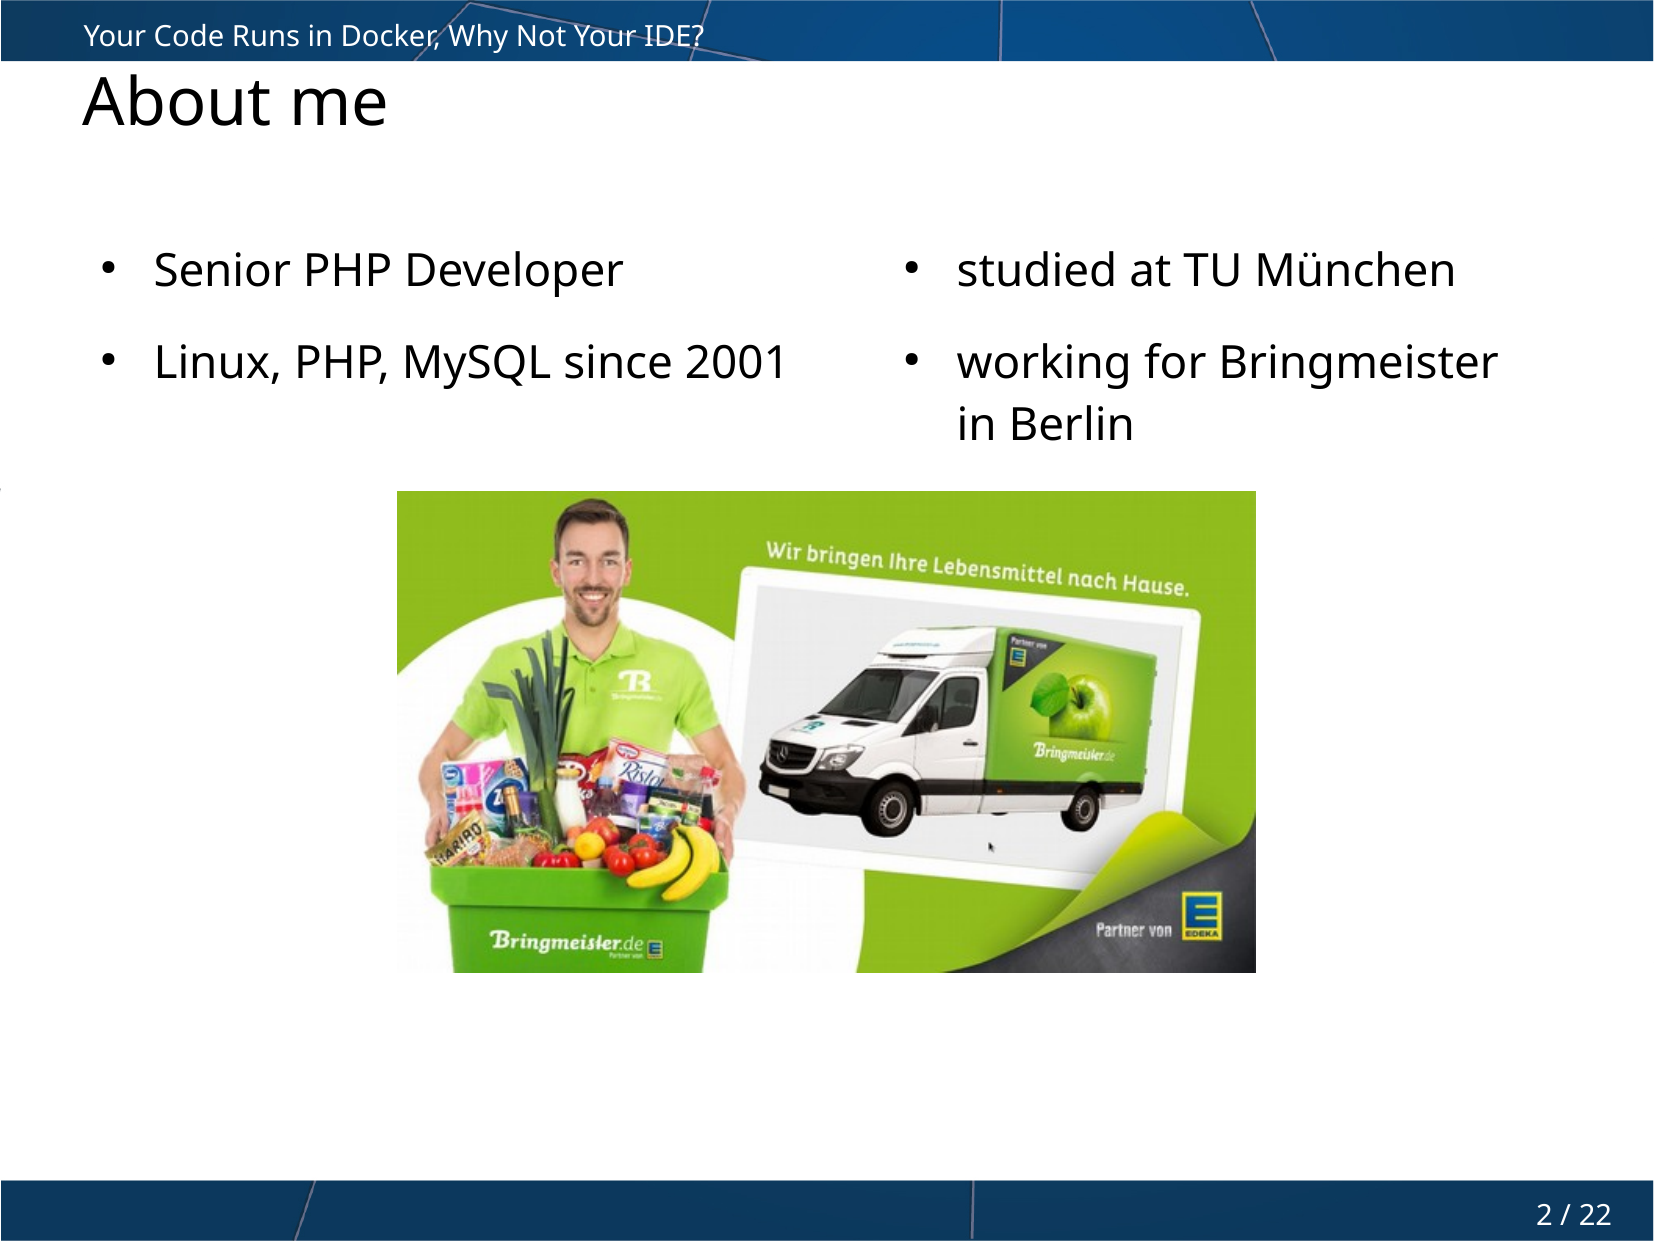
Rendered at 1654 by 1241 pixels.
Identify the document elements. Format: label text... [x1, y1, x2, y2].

list Senior PHP Developer Linux, PHP, MySQL since 2001 [82, 237, 885, 877]
list studied at TU München working for Bringmeister in Berlin [885, 237, 1654, 877]
picture [0, 0, 1654, 1241]
title About me [82, 3, 1571, 196]
